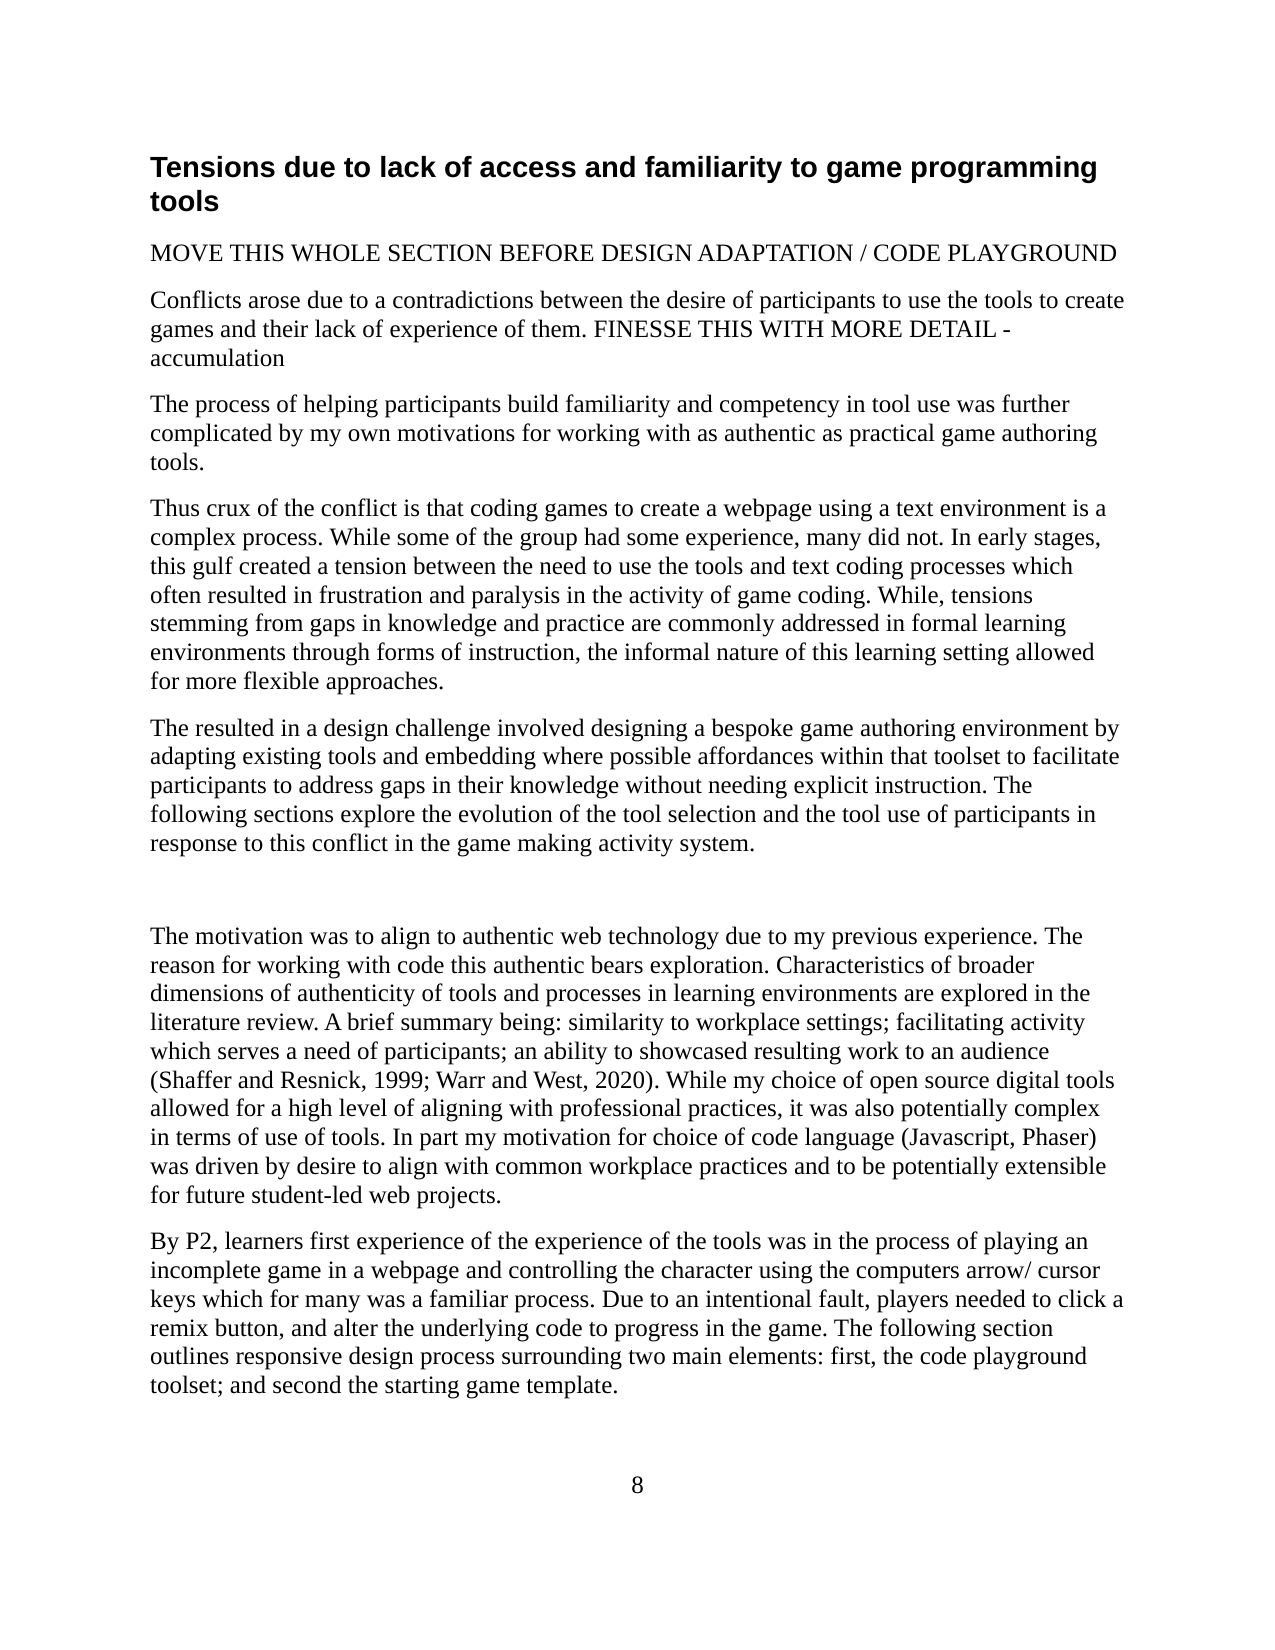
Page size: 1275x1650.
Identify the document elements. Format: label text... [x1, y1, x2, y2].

subtitle Tensions due to lack of access and familiarity to game programming tools [150, 150, 1125, 217]
text Thus crux of the conflict is that coding games to create a webpage using a text environment is a complex process. While some of the group had some experience, many did not. In early stages, this gulf created a tension between the need to use the tools and text coding processes which often resulted in frustration and paralysis in the activity of game coding. While, tensions stemming from gaps in knowledge and practice are commonly addressed in formal learning environments through forms of instruction, the informal nature of this learning setting allowed for more flexible approaches. [150, 493, 1125, 695]
text The resulted in a design challenge involved designing a bespoke game authoring environment by adapting existing tools and embedding where possible affordances within that toolset to facilitate participants to address gaps in their knowledge without needing explicit instruction. The following sections explore the evolution of the tool selection and the tool use of participants in response to this conflict in the game making activity system. [150, 713, 1125, 856]
text MOVE THIS WHOLE SECTION BEFORE DESIGN ADAPTATION / CODE PLAYGROUND [150, 238, 1125, 267]
text By P2, learners first experience of the experience of the tools was in the process of playing an incomplete game in a webpage and controlling the character using the computers arrow/ cursor keys which for many was a familiar process. Due to an intentional fault, players needed to click a remix button, and alter the underlying code to progress in the game. The following section outlines responsive design process surrounding two main elements: first, the code playground toolset; and second the starting game template. [150, 1226, 1125, 1399]
text The process of helping participants build familiarity and competency in tool use was further complicated by my own motivations for working with as authentic as practical game authoring tools. [150, 389, 1125, 476]
text The motivation was to align to authentic web technology due to my previous experience. The reason for working with code this authentic bears exploration. Characteristics of broader dimensions of authenticity of tools and processes in learning environments are explored in the literature review. A brief summary being: similarity to workplace settings; facilitating activity which serves a need of participants; an ability to showcased resulting work to an audience (Shaffer and Resnick, 1999; Warr and West, 2020). While my choice of open source digital tools allowed for a high level of aligning with professional practices, it was also potentially complex in terms of use of tools. In part my motivation for choice of code language (Javascript, Phaser) was driven by desire to align with common workplace practices and to be potentially extensible for future student-led web projects. [150, 921, 1125, 1208]
text Conflicts arose due to a contradictions between the desire of participants to use the tools to create games and their lack of experience of them. FINESSE THIS WITH MORE DETAIL - accumulation [150, 285, 1125, 371]
